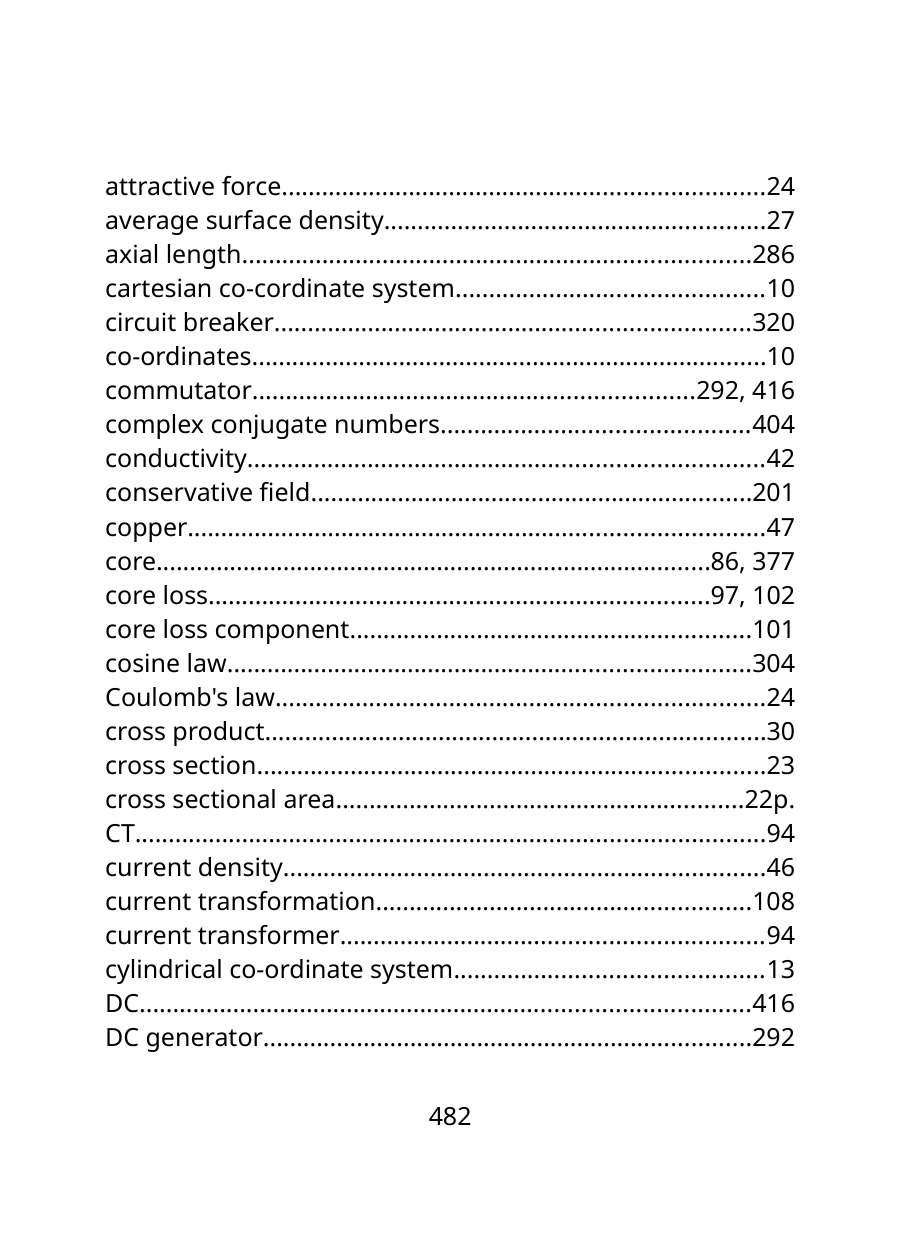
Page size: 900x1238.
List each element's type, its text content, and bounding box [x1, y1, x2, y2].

text cross product 30 [105, 713, 795, 748]
text core loss 97, 102 [105, 577, 795, 611]
text current density 46 [105, 850, 795, 884]
text copper 47 [105, 509, 795, 543]
text co-ordinates 10 [105, 339, 795, 373]
text conservative field 201 [105, 475, 795, 509]
text cross sectional area 22p. [105, 782, 795, 816]
text average surface density 27 [105, 203, 795, 237]
text cylindrical co-ordinate system 13 [105, 952, 795, 986]
text conductivity 42 [105, 441, 795, 475]
text current transformation 108 [105, 884, 795, 918]
text core loss component 101 [105, 611, 795, 645]
text attractive force 24 [105, 168, 795, 203]
text circuit breaker 320 [105, 305, 795, 339]
text cross section 23 [105, 748, 795, 782]
text complex conjugate numbers 404 [105, 407, 795, 441]
text commutator 292, 416 [105, 373, 795, 407]
text DC 416 [105, 986, 795, 1020]
text cosine law 304 [105, 645, 795, 679]
text DC generator 292 [105, 1020, 795, 1054]
text current transformer 94 [105, 918, 795, 952]
text cartesian co-cordinate system 10 [105, 271, 795, 305]
text Coulomb's law 24 [105, 679, 795, 713]
text CT 94 [105, 816, 795, 850]
text core 86, 377 [105, 543, 795, 577]
text axial length 286 [105, 237, 795, 271]
